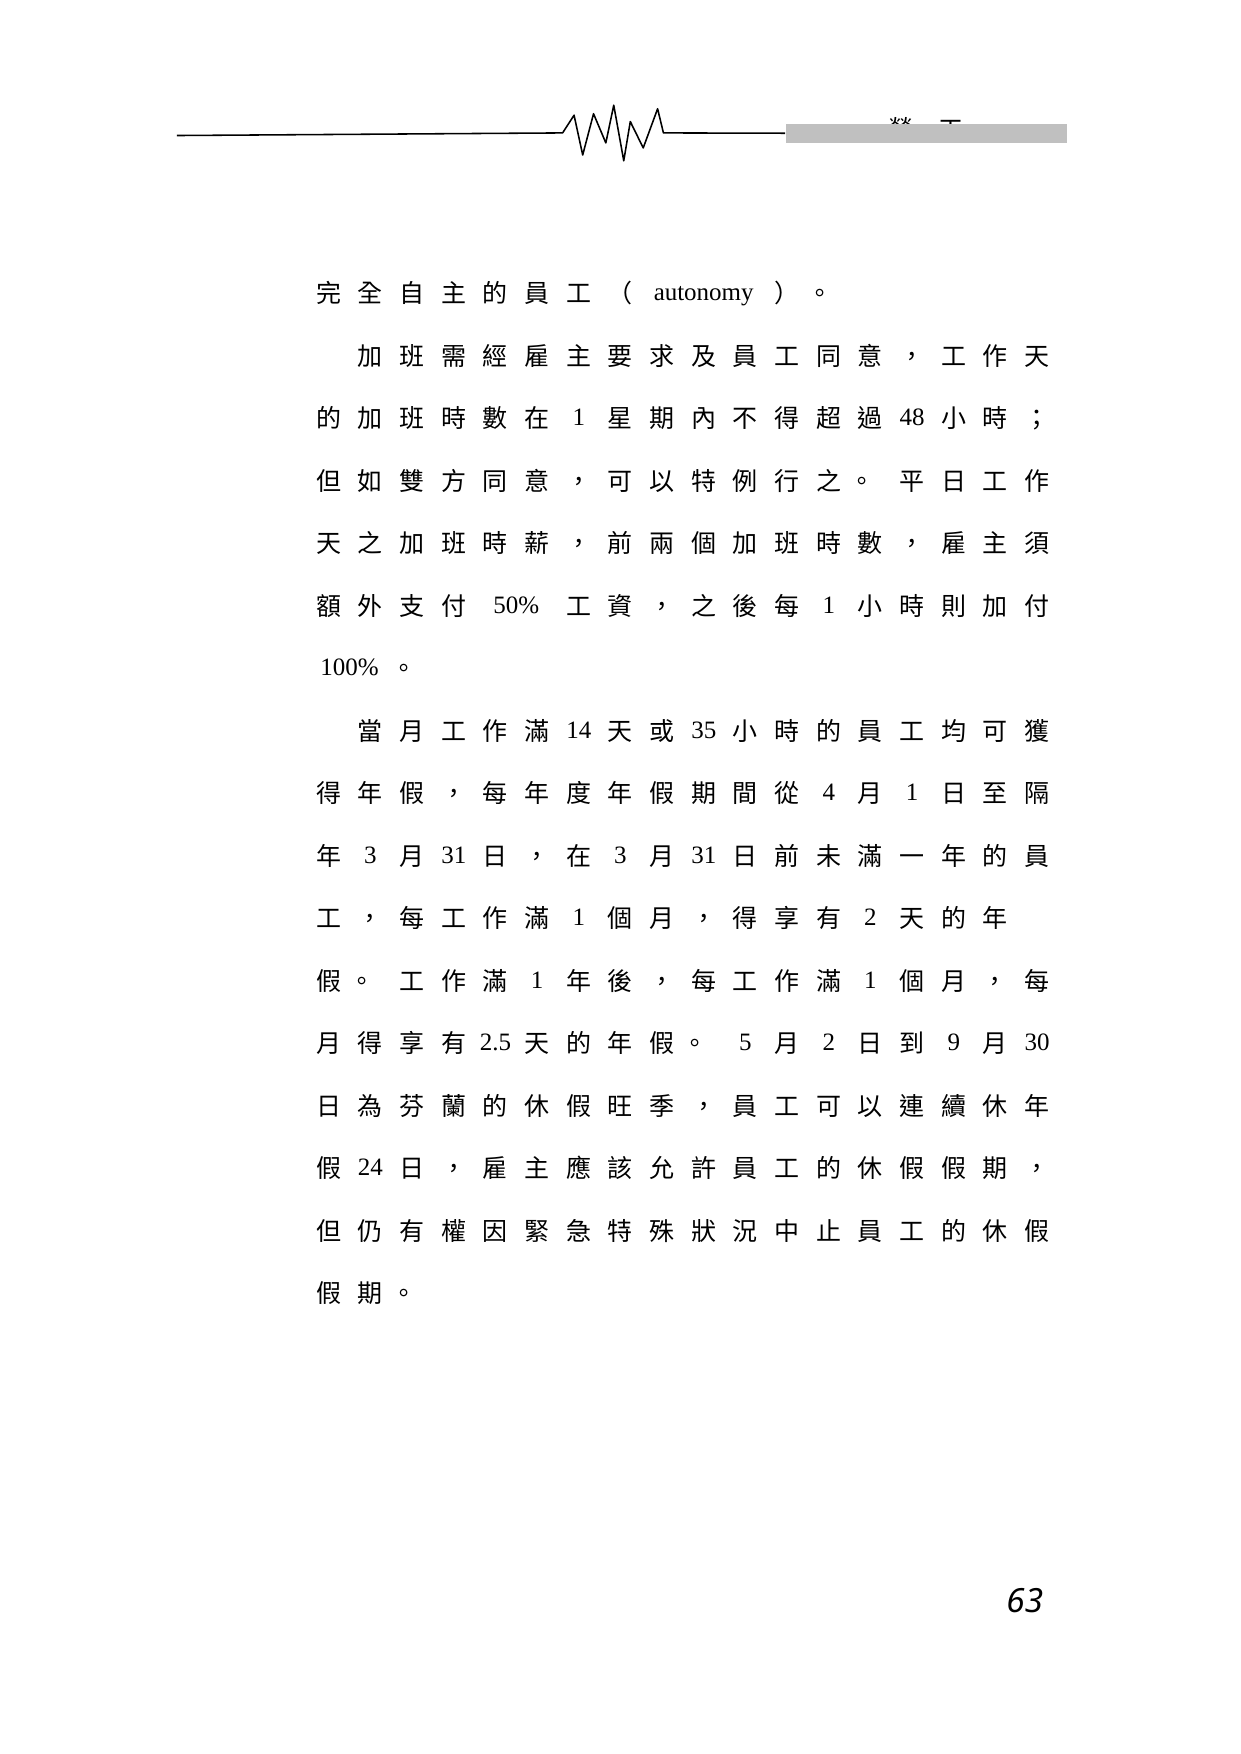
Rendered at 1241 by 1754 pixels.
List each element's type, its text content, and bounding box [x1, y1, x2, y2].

text 當月工作滿14天或35小時的員工均可獲得年假，每年度年假期間從4月1日至隔年3月31日，在3月31日前未滿一年的員工，每工作滿1個月，得享有2天的年假。工作滿1年後，每工作滿1個月，每月得享有2.5天的年假。5月2日到9月30日為芬蘭的休假旺季，員工可以連續休年假24日，雇主應該允許員工的休假假期，但仍有權因緊急特殊狀況中止員工的休假假期。 [281, 688, 1058, 1313]
text 加班需經雇主要求及員工同意，工作天的加班時數在1星期內不得超過48小時；但如雙方同意，可以特例行之。平日工作天之加班時薪，前兩個加班時數，雇主須額外支付50%工資，之後每1小時則加付100%。 [281, 313, 1058, 688]
text 完全自主的員工（autonomy）。 [281, 250, 1058, 313]
